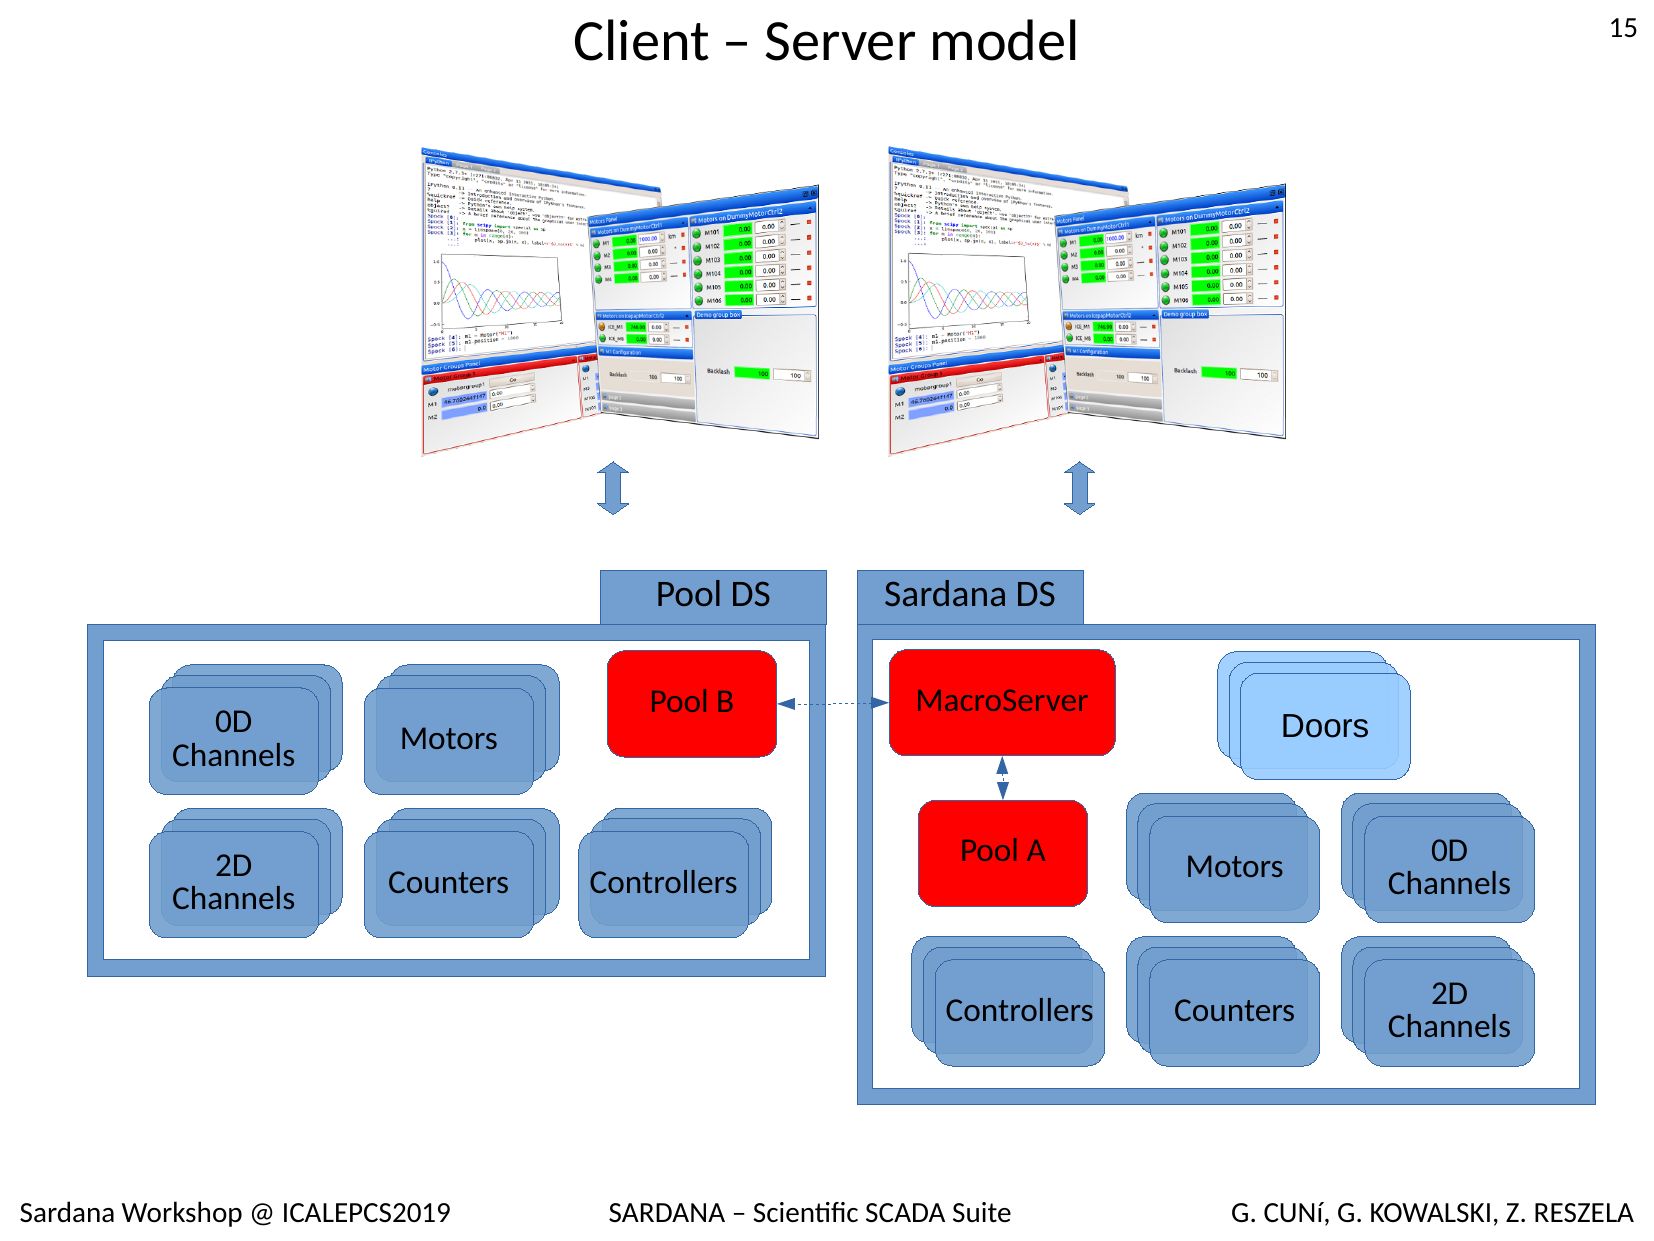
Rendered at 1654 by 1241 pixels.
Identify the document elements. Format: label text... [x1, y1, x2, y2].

text_box Motors [364, 688, 534, 795]
text_box Pool A [918, 800, 1088, 907]
text_box 2D Channels [1364, 959, 1535, 1067]
text_box Doors [1240, 673, 1411, 780]
text_box 0D Channels [149, 687, 319, 795]
picture [418, 135, 821, 468]
picture [885, 134, 1288, 468]
text_box Counters [1149, 959, 1320, 1067]
text_box Pool B [607, 650, 777, 758]
text_box [87, 624, 826, 977]
text_box Pool DS [600, 570, 827, 625]
text_box MacroServer [889, 649, 1116, 756]
text_box [597, 468, 629, 515]
title Client – Server model [82, 2, 1571, 91]
text_box [1064, 468, 1095, 515]
text_box Motors [1149, 816, 1320, 923]
text_box Sardana DS [857, 570, 1084, 625]
text_box Counters [364, 831, 534, 938]
text_box 2D Channels [149, 831, 319, 938]
text_box 0D Channels [1364, 816, 1535, 923]
text_box [857, 624, 1596, 1105]
text_box Controllers [578, 831, 749, 938]
text_box Controllers [935, 959, 1105, 1067]
